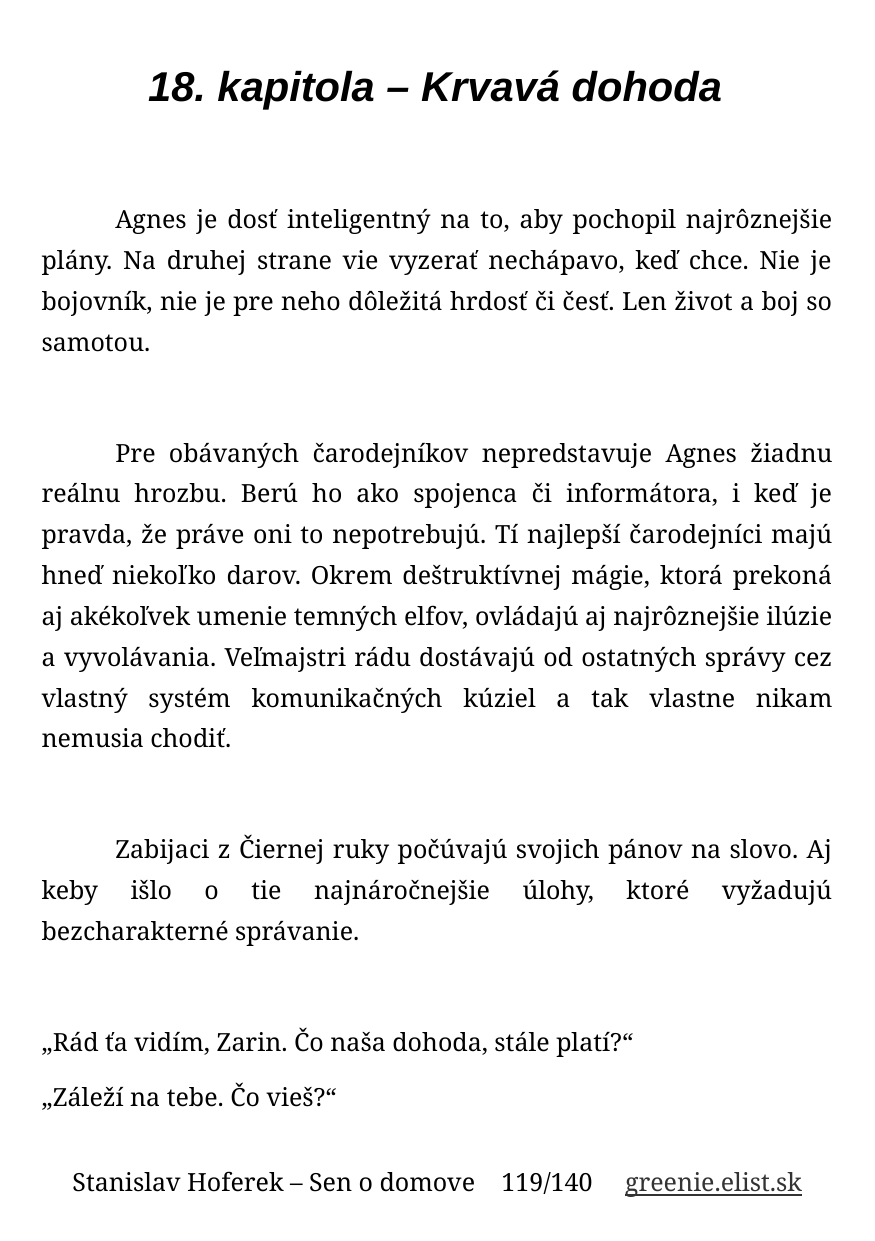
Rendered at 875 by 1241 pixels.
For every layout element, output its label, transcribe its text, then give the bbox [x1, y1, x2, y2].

text „Záleží na tebe. Čo vieš?“ [41, 1080, 833, 1114]
text Pre obávaných čarodejníkov nepredstavuje Agnes žiadnu reálnu hrozbu. Berú ho ako spojenca či informátora, i keď je pravda, že práve oni to nepotrebujú. Tí najlepší čarodejníci majú hneď niekoľko darov. Okrem deštruktívnej mágie, ktorá prekoná aj akékoľvek umenie temných elfov, ovládajú aj najrôznejšie ilúzie a vyvolávania. Veľmajstri rádu dostávajú od ostatných správy cez vlastný systém komunikačných kúziel a tak vlastne nikam nemusia chodiť. [41, 435, 833, 755]
text Agnes je dosť inteligentný na to, aby pochopil najrôznejšie plány. Na druhej strane vie vyzerať nechápavo, keď chce. Nie je bojovník, nie je pre neho dôležitá hrdosť či česť. Len život a boj so samotou. [41, 202, 833, 358]
text „Rád ťa vidím, Zarin. Čo naša dohoda, stále platí?“ [41, 1024, 833, 1058]
text Zabijaci z Čiernej ruky počúvajú svojich pánov na slovo. Aj keby išlo o tie najnáročnejšie úlohy, ktoré vyžadujú bezcharakterné správanie. [41, 832, 833, 948]
subtitle 18. kapitola – Krvavá dohoda [41, 62, 833, 110]
